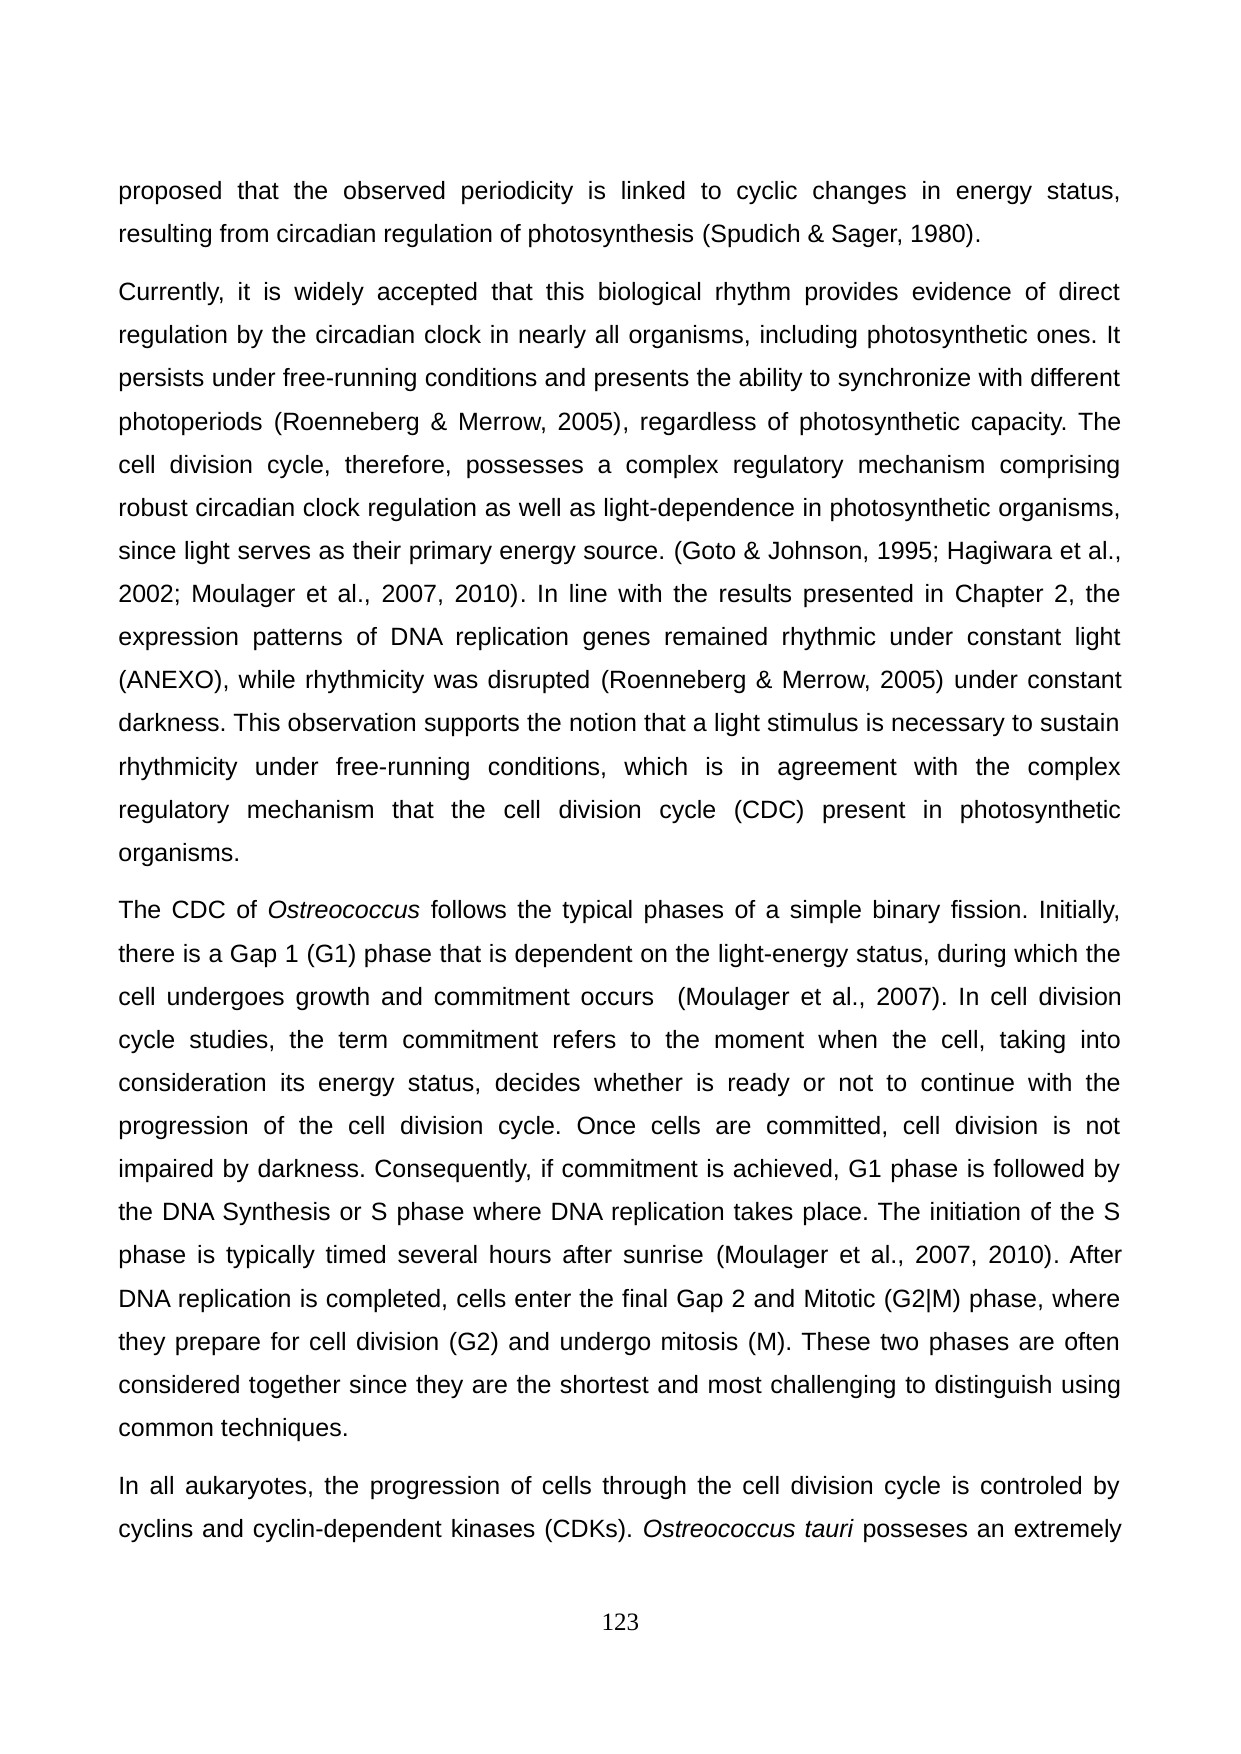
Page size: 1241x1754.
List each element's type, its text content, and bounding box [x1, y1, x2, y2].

text Currently, it is widely accepted that this biological rhythm provides evidence of direct regulation by the circadian clock in nearly all organisms, including photosynthetic ones. It persists under free-running conditions and presents the ability to synchronize with different photoperiods (Roenneberg & Merrow, 2005)⁠, regardless of photosynthetic capacity. The cell division cycle, therefore, possesses a complex regulatory mechanism comprising robust circadian clock regulation as well as light-dependence in photosynthetic organisms, since light serves as their primary energy source. (Goto & Johnson, 1995; Hagiwara et al., 2002; Moulager et al., 2007, 2010)⁠. In line with the results presented in Chapter 2, the expression patterns of DNA replication genes remained rhythmic under constant light (ANEXO), while rhythmicity was disrupted (Roenneberg & Merrow, 2005)⁠ under constant darkness. This observation supports the notion that a light stimulus is necessary to sustain rhythmicity under free-running conditions, which is in agreement with the complex regulatory mechanism that the cell division cycle (CDC) present in photosynthetic organisms. [118, 277, 1122, 867]
text proposed that the observed periodicity is linked to cyclic changes in energy status, resulting from circadian regulation of photosynthesis (Spudich & Sager, 1980)⁠. [118, 176, 1122, 248]
text In all aukaryotes, the progression of cells through the cell division cycle is controled by cyclins and cyclin-dependent kinases (CDKs). Ostreococcus tauri posseses an extremely [118, 1471, 1122, 1543]
text The CDC of Ostreococcus follows the typical phases of a simple binary fission. Initially, there is a Gap 1 (G1) phase that is dependent on the light-energy status, during which the cell undergoes growth and commitment occurs (Moulager et al., 2007)⁠. In cell division cycle studies, the term commitment refers to the moment when the cell, taking into consideration its energy status, decides whether is ready or not to continue with the progression of the cell division cycle. Once cells are committed, cell division is not impaired by darkness. Consequently, if commitment is achieved, G1 phase is followed by the DNA Synthesis or S phase where DNA replication takes place. The initiation of the S phase is typically timed several hours after sunrise (Moulager et al., 2007, 2010)⁠. After DNA replication is completed, cells enter the final Gap 2 and Mitotic (G2|M) phase, where they prepare for cell division (G2) and undergo mitosis (M). These two phases are often considered together since they are the shortest and most challenging to distinguish using common techniques. [118, 896, 1122, 1442]
